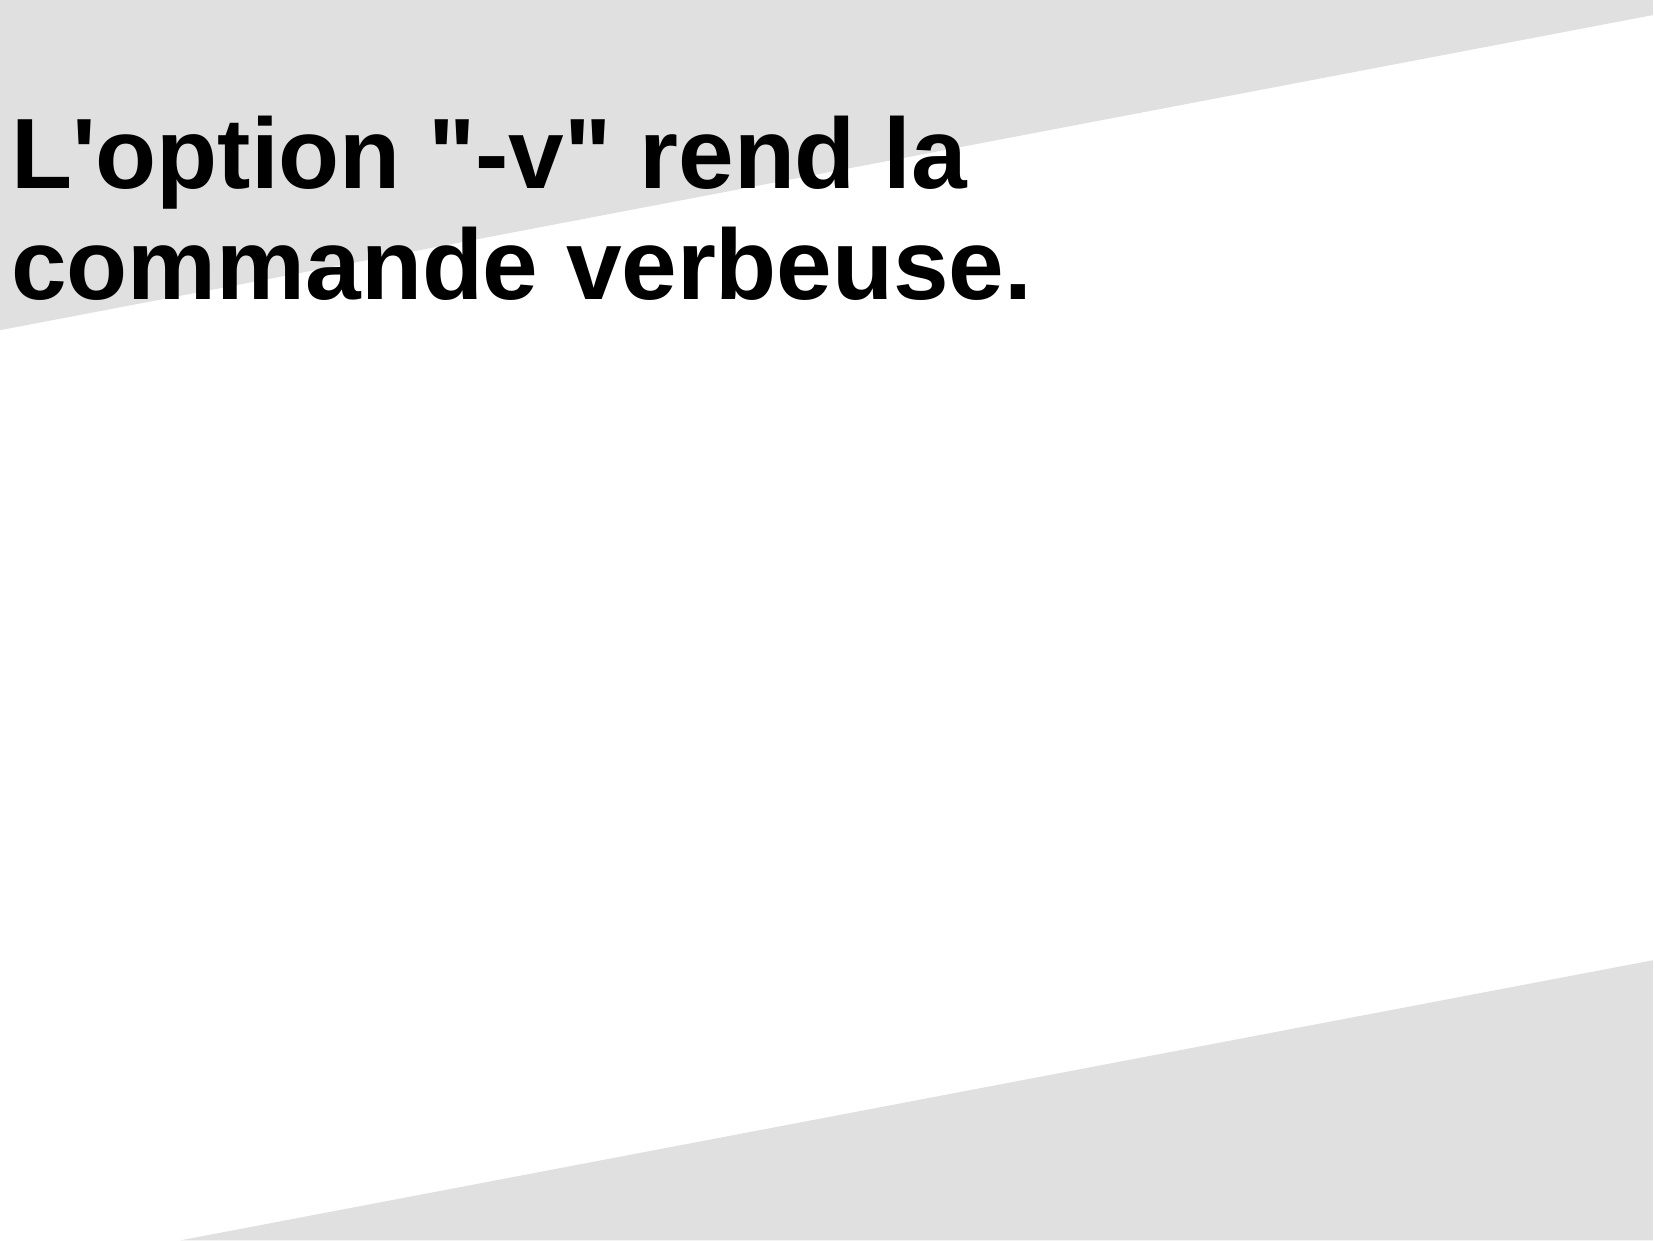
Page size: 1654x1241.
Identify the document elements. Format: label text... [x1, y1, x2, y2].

title L'option "-v" rend la commande verbeuse. [11, 97, 1499, 322]
